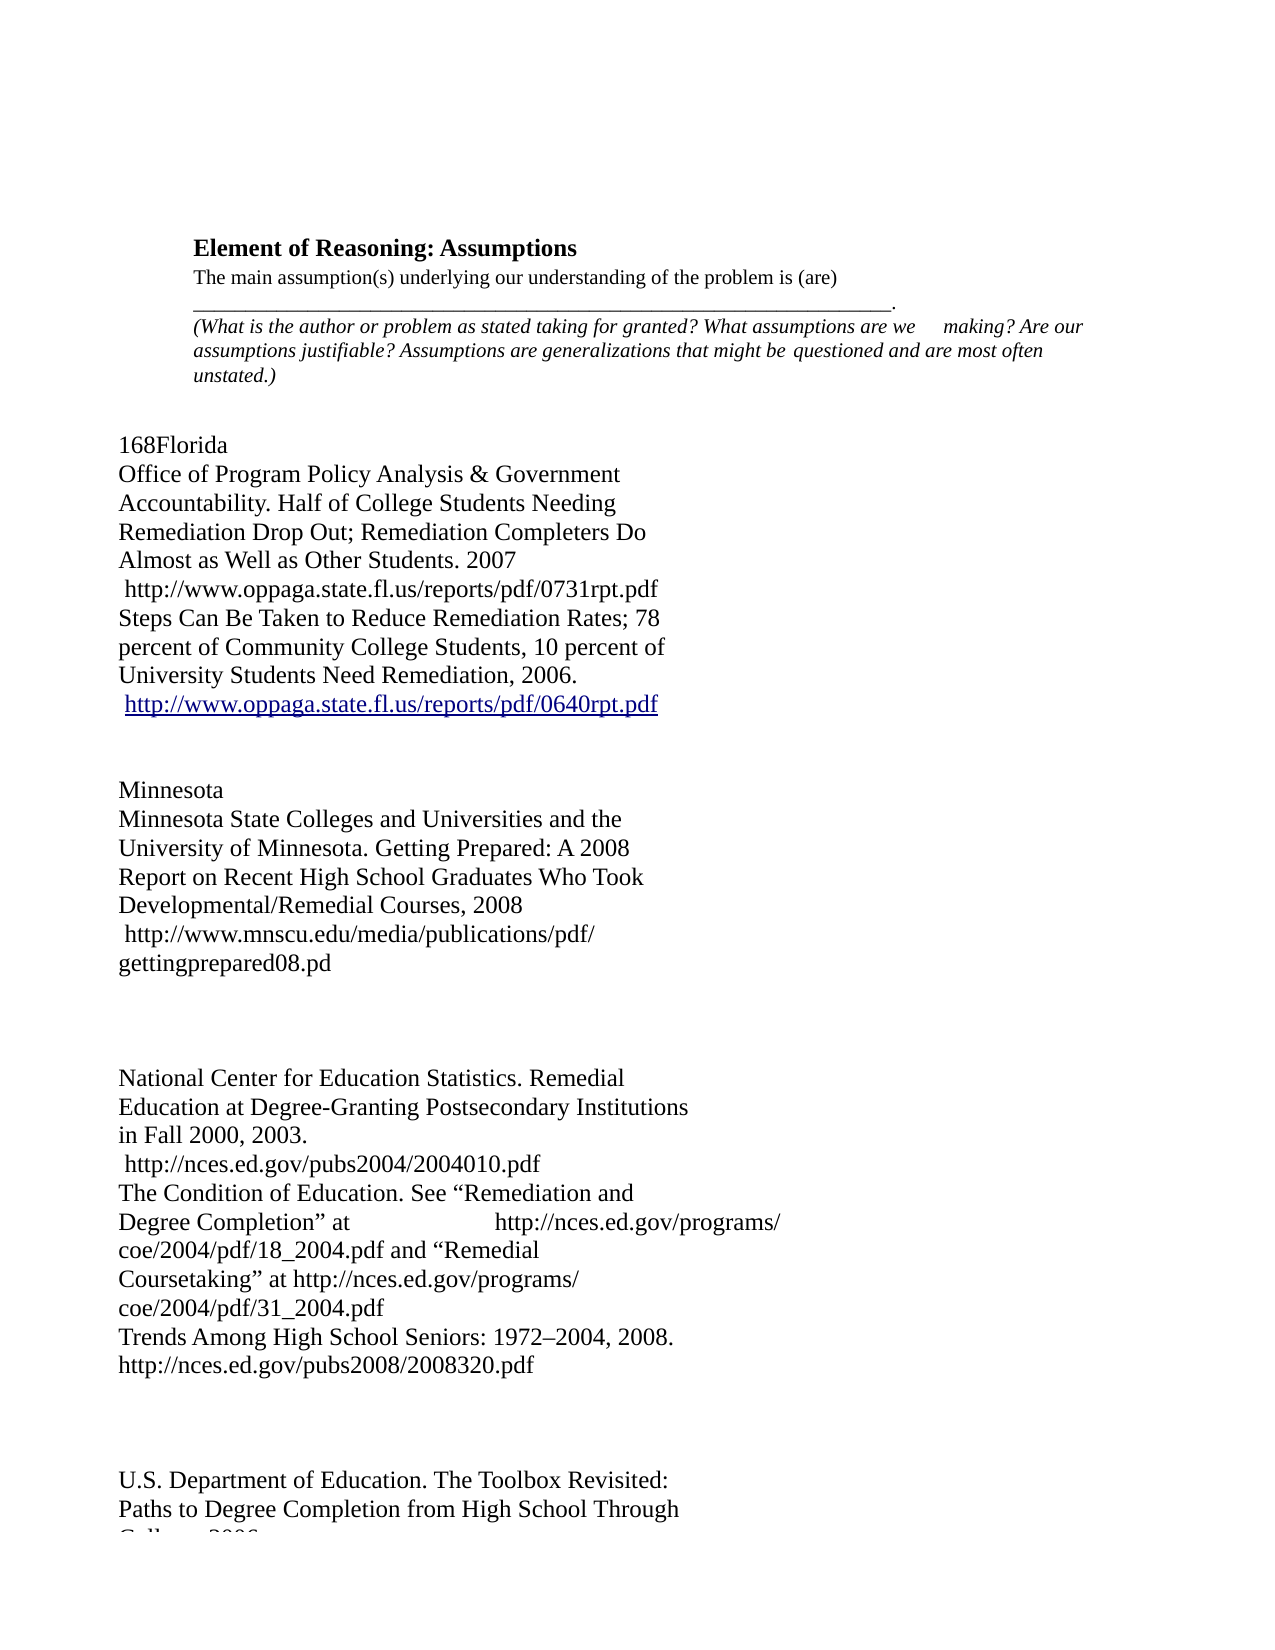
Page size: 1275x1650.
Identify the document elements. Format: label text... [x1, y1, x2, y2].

text (What is the author or problem as stated taking for granted? What assumptions are we making? Are our assumptions justifiable? Assumptions are generalizations that might be questioned and are most often unstated.) [118, 314, 1157, 387]
text Element of Reasoning: Assumptions [118, 233, 1157, 262]
text The main assumption(s) underlying our understanding of the problem is (are) ___________________________________________________________________. [118, 262, 1157, 314]
